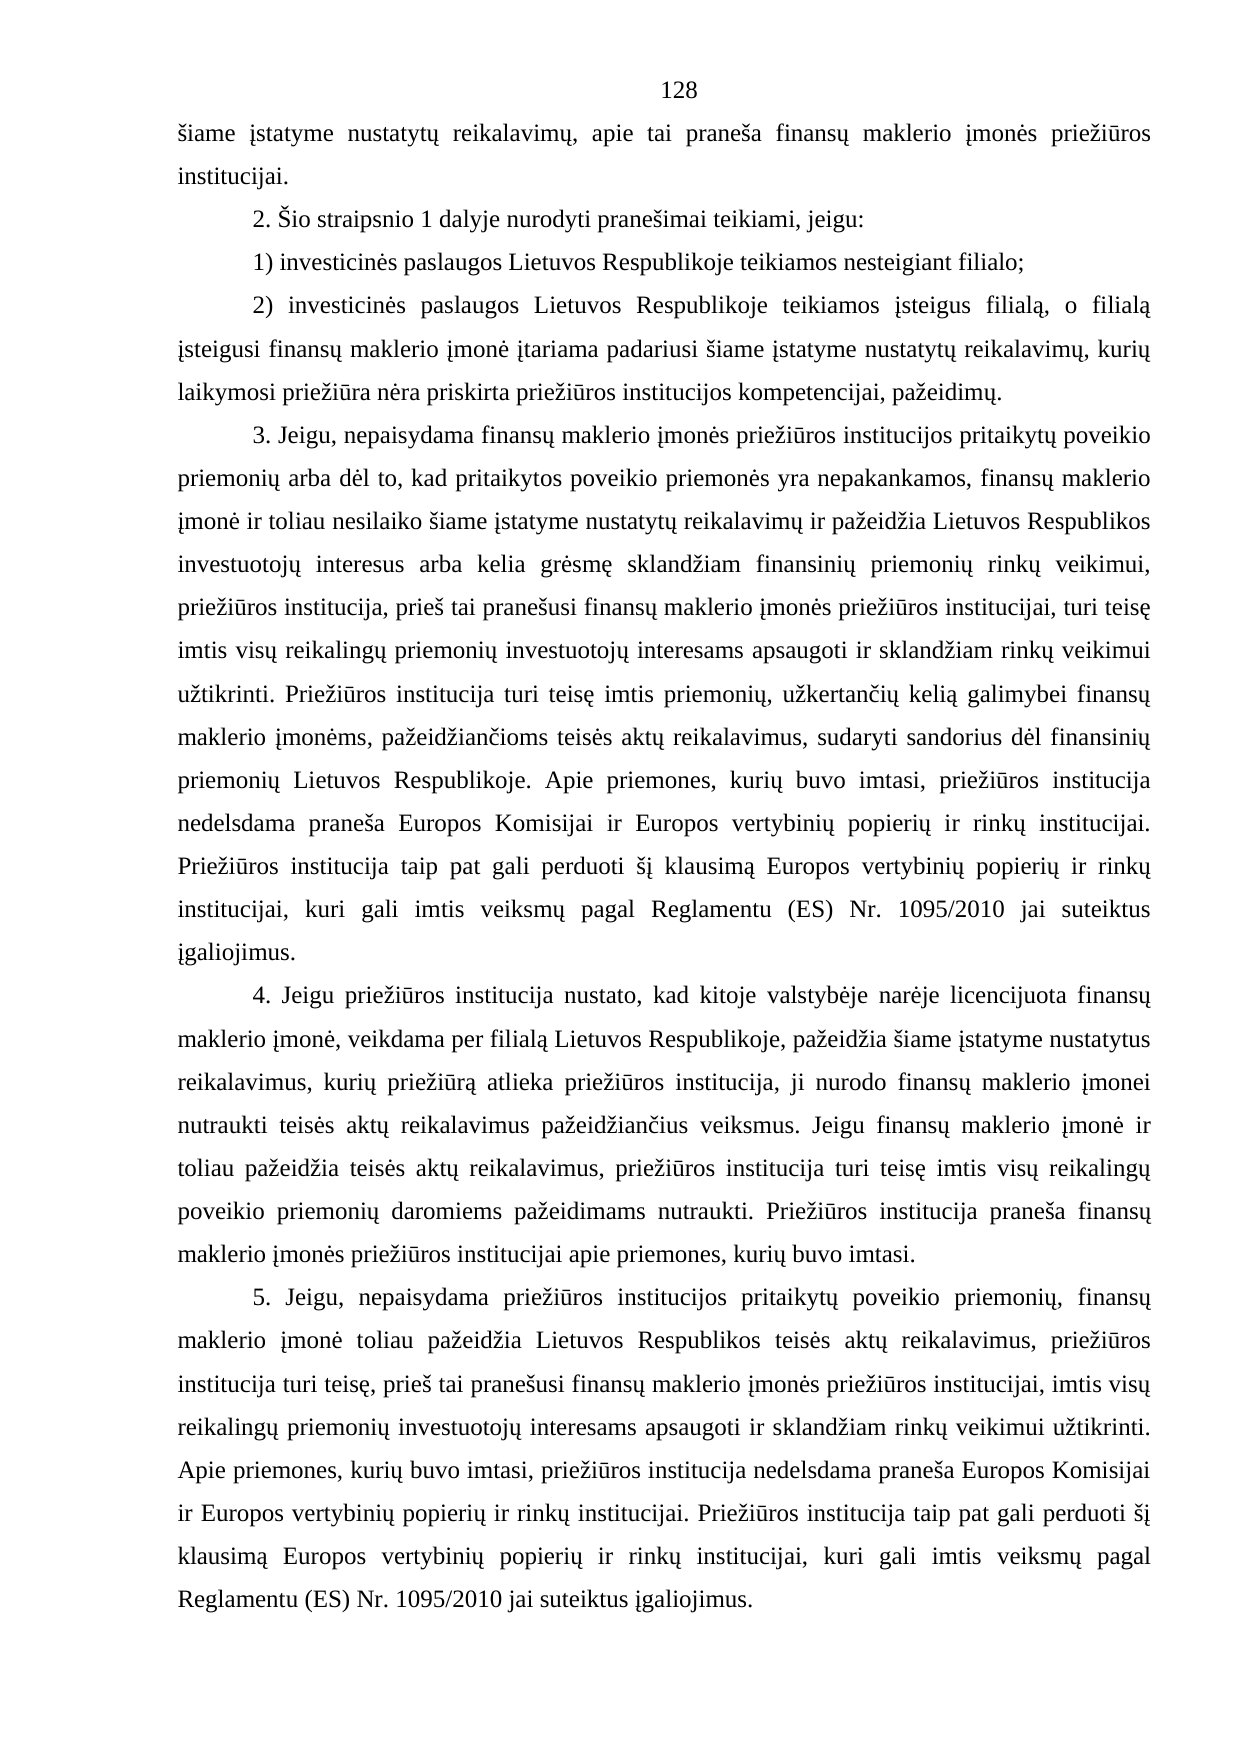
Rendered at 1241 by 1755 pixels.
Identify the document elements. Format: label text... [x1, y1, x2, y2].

text 2. Šio straipsnio 1 dalyje nurodyti pranešimai teikiami, jeigu: [177, 204, 1152, 233]
text 4. Jeigu priežiūros institucija nustato, kad kitoje valstybėje narėje licencijuota finansų maklerio įmonė, veikdama per filialą Lietuvos Respublikoje, pažeidžia šiame įstatyme nustatytus reikalavimus, kurių priežiūrą atlieka priežiūros institucija, ji nurodo finansų maklerio įmonei nutraukti teisės aktų reikalavimus pažeidžiančius veiksmus. Jeigu finansų maklerio įmonė ir toliau pažeidžia teisės aktų reikalavimus, priežiūros institucija turi teisę imtis visų reikalingų poveikio priemonių daromiems pažeidimams nutraukti. Priežiūros institucija praneša finansų maklerio įmonės priežiūros institucijai apie priemones, kurių buvo imtasi. [177, 981, 1152, 1268]
text šiame įstatyme nustatytų reikalavimų, apie tai praneša finansų maklerio įmonės priežiūros institucijai. [177, 118, 1152, 190]
text 5. Jeigu, nepaisydama priežiūros institucijos pritaikytų poveikio priemonių, finansų maklerio įmonė toliau pažeidžia Lietuvos Respublikos teisės aktų reikalavimus, priežiūros institucija turi teisę, prieš tai pranešusi finansų maklerio įmonės priežiūros institucijai, imtis visų reikalingų priemonių investuotojų interesams apsaugoti ir sklandžiam rinkų veikimui užtikrinti. Apie priemones, kurių buvo imtasi, priežiūros institucija nedelsdama praneša Europos Komisijai ir Europos vertybinių popierių ir rinkų institucijai. Priežiūros institucija taip pat gali perduoti šį klausimą Europos vertybinių popierių ir rinkų institucijai, kuri gali imtis veiksmų pagal Reglamentu (ES) Nr. 1095/2010 jai suteiktus įgaliojimus. [177, 1282, 1152, 1613]
text 2) investicinės paslaugos Lietuvos Respublikoje teikiamos įsteigus filialą, o filialą įsteigusi finansų maklerio įmonė įtariama padariusi šiame įstatyme nustatytų reikalavimų, kurių laikymosi priežiūra nėra priskirta priežiūros institucijos kompetencijai, pažeidimų. [177, 291, 1152, 406]
text 1) investicinės paslaugos Lietuvos Respublikoje teikiamos nesteigiant filialo; [177, 247, 1152, 276]
text 3. Jeigu, nepaisydama finansų maklerio įmonės priežiūros institucijos pritaikytų poveikio priemonių arba dėl to, kad pritaikytos poveikio priemonės yra nepakankamos, finansų maklerio įmonė ir toliau nesilaiko šiame įstatyme nustatytų reikalavimų ir pažeidžia Lietuvos Respublikos investuotojų interesus arba kelia grėsmę sklandžiam finansinių priemonių rinkų veikimui, priežiūros institucija, prieš tai pranešusi finansų maklerio įmonės priežiūros institucijai, turi teisę imtis visų reikalingų priemonių investuotojų interesams apsaugoti ir sklandžiam rinkų veikimui užtikrinti. Priežiūros institucija turi teisę imtis priemonių, užkertančių kelią galimybei finansų maklerio įmonėms, pažeidžiančioms teisės aktų reikalavimus, sudaryti sandorius dėl finansinių priemonių Lietuvos Respublikoje. Apie priemones, kurių buvo imtasi, priežiūros institucija nedelsdama praneša Europos Komisijai ir Europos vertybinių popierių ir rinkų institucijai. Priežiūros institucija taip pat gali perduoti šį klausimą Europos vertybinių popierių ir rinkų institucijai, kuri gali imtis veiksmų pagal Reglamentu (ES) Nr. 1095/2010 jai suteiktus įgaliojimus. [177, 420, 1152, 966]
